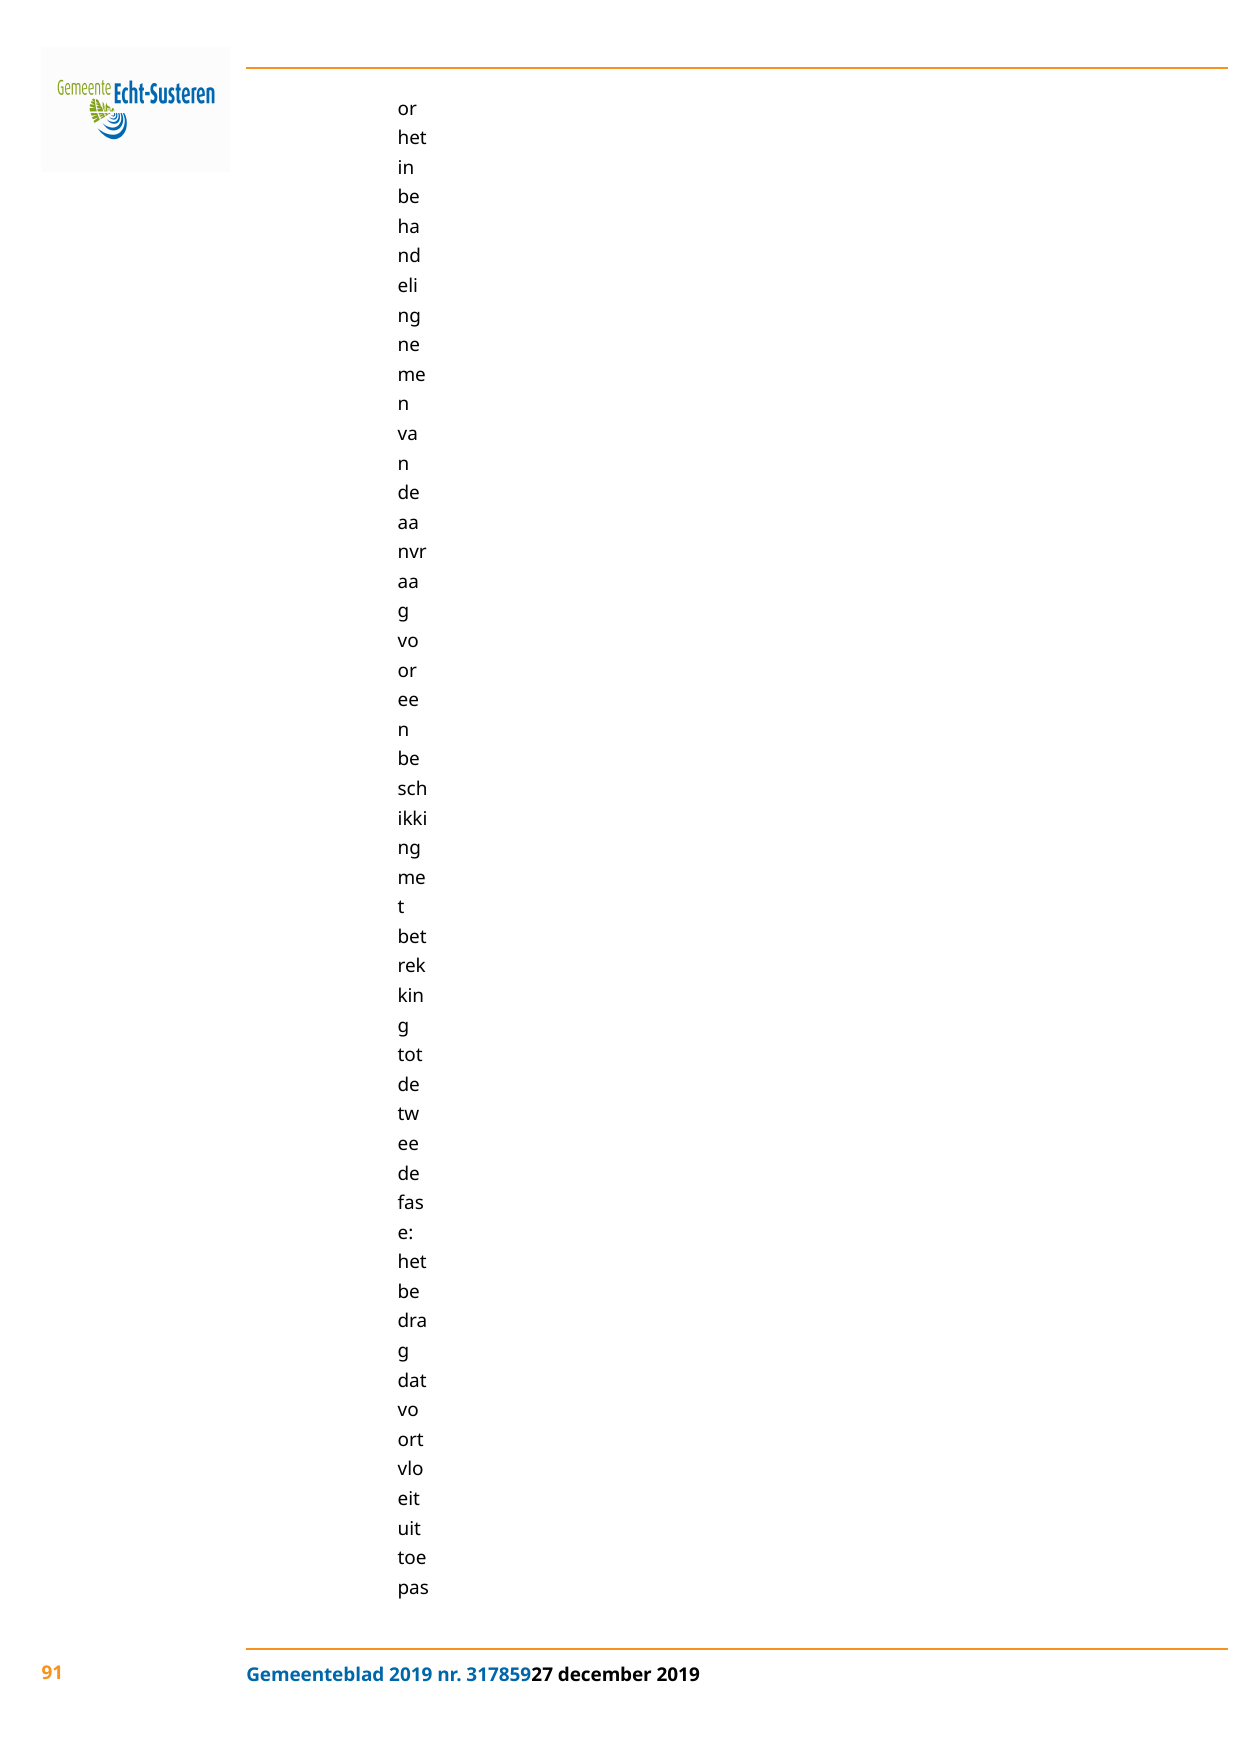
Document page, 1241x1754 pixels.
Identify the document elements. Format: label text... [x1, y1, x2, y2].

table_cell [519, 95, 700, 1600]
table_cell [248, 95, 338, 1600]
picture [41, 47, 231, 172]
table_cell [429, 95, 519, 1600]
table_cell or het in behandeling nemen van de aanvraag voor een beschikking met betrekking tot de tweede fase: het bedrag dat voortvloeit uit toepas [338, 95, 429, 1600]
